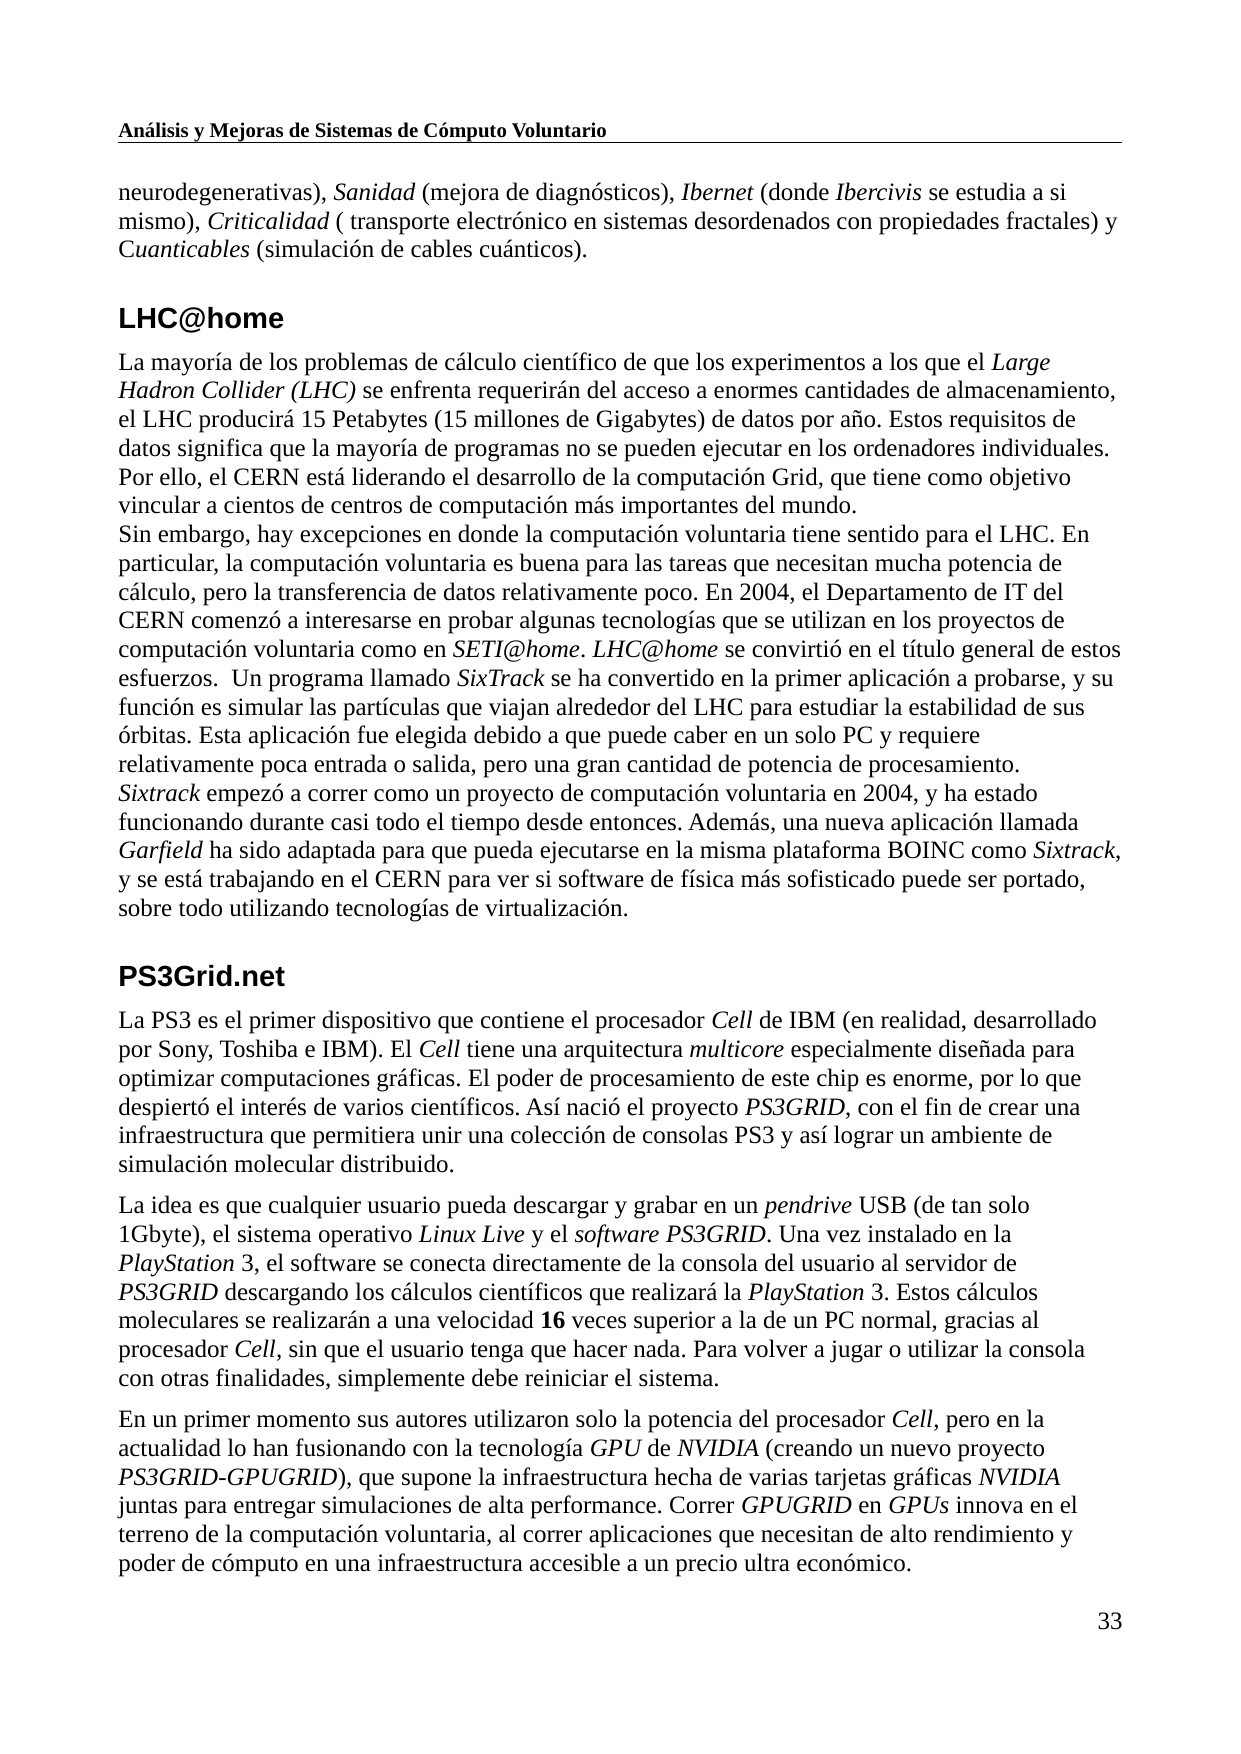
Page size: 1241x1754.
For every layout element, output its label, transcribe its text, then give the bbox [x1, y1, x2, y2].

subtitle PS3Grid.net [118, 959, 1122, 993]
text En un primer momento sus autores utilizaron solo la potencia del procesador Cell, pero en la actualidad lo han fusionando con la tecnología GPU de NVIDIA (creando un nuevo proyecto PS3GRID-GPUGRID), que supone la infraestructura hecha de varias tarjetas gráficas NVIDIA juntas para entregar simulaciones de alta performance. Correr GPUGRID en GPUs innova en el terreno de la computación voluntaria, al correr aplicaciones que necesitan de alto rendimiento y poder de cómputo en una infraestructura accesible a un precio ultra económico. [118, 1404, 1122, 1577]
text La idea es que cualquier usuario pueda descargar y grabar en un pendrive USB (de tan solo 1Gbyte), el sistema operativo Linux Live y el software PS3GRID. Una vez instalado en la PlayStation 3, el software se conecta directamente de la consola del usuario al servidor de PS3GRID descargando los cálculos científicos que realizará la PlayStation 3. Estos cálculos moleculares se realizarán a una velocidad 16 veces superior a la de un PC normal, gracias al procesador Cell, sin que el usuario tenga que hacer nada. Para volver a jugar o utilizar la consola con otras finalidades, simplemente debe reiniciar el sistema. [118, 1190, 1122, 1392]
text neurodegenerativas), Sanidad (mejora de diagnósticos), Ibernet (donde Ibercivis se estudia a si mismo), Criticalidad ( transporte electrónico en sistemas desordenados con propiedades fractales) y Cuanticables (simulación de cables cuánticos). [118, 177, 1122, 263]
text La mayoría de los problemas de cálculo científico de que los experimentos a los que el Large Hadron Collider (LHC) se enfrenta requerirán del acceso a enormes cantidades de almacenamiento, el LHC producirá 15 Petabytes (15 millones de Gigabytes) de datos por año. Estos requisitos de datos significa que la mayoría de programas no se pueden ejecutar en los ordenadores individuales. Por ello, el CERN está liderando el desarrollo de la computación Grid, que tiene como objetivo vincular a cientos de centros de computación más importantes del mundo. Sin embargo, hay excepciones en donde la computación voluntaria tiene sentido para el LHC. En particular, la computación voluntaria es buena para las tareas que necesitan mucha potencia de cálculo, pero la transferencia de datos relativamente poco. En 2004, el Departamento de IT del CERN comenzó a interesarse en probar algunas tecnologías que se utilizan en los proyectos de computación voluntaria como en SETI@home. LHC@home se convirtió en el título general de estos esfuerzos. Un programa llamado SixTrack se ha convertido en la primer aplicación a probarse, y su función es simular las partículas que viajan alrededor del LHC para estudiar la estabilidad de sus órbitas. Esta aplicación fue elegida debido a que puede caber en un solo PC y requiere relativamente poca entrada o salida, pero una gran cantidad de potencia de procesamiento. Sixtrack empezó a correr como un proyecto de computación voluntaria en 2004, y ha estado funcionando durante casi todo el tiempo desde entonces. Además, una nueva aplicación llamada Garfield ha sido adaptada para que pueda ejecutarse en la misma plataforma BOINC como Sixtrack, y se está trabajando en el CERN para ver si software de física más sofisticado puede ser portado, sobre todo utilizando tecnologías de virtualización. [118, 347, 1122, 922]
subtitle LHC@home [118, 301, 1122, 334]
text La PS3 es el primer dispositivo que contiene el procesador Cell de IBM (en realidad, desarrollado por Sony, Toshiba e IBM). El Cell tiene una arquitectura multicore especialmente diseñada para optimizar computaciones gráficas. El poder de procesamiento de este chip es enorme, por lo que despiertó el interés de varios científicos. Así nació el proyecto PS3GRID, con el fin de crear una infraestructura que permitiera unir una colección de consolas PS3 y así lograr un ambiente de simulación molecular distribuido. [118, 1005, 1122, 1178]
